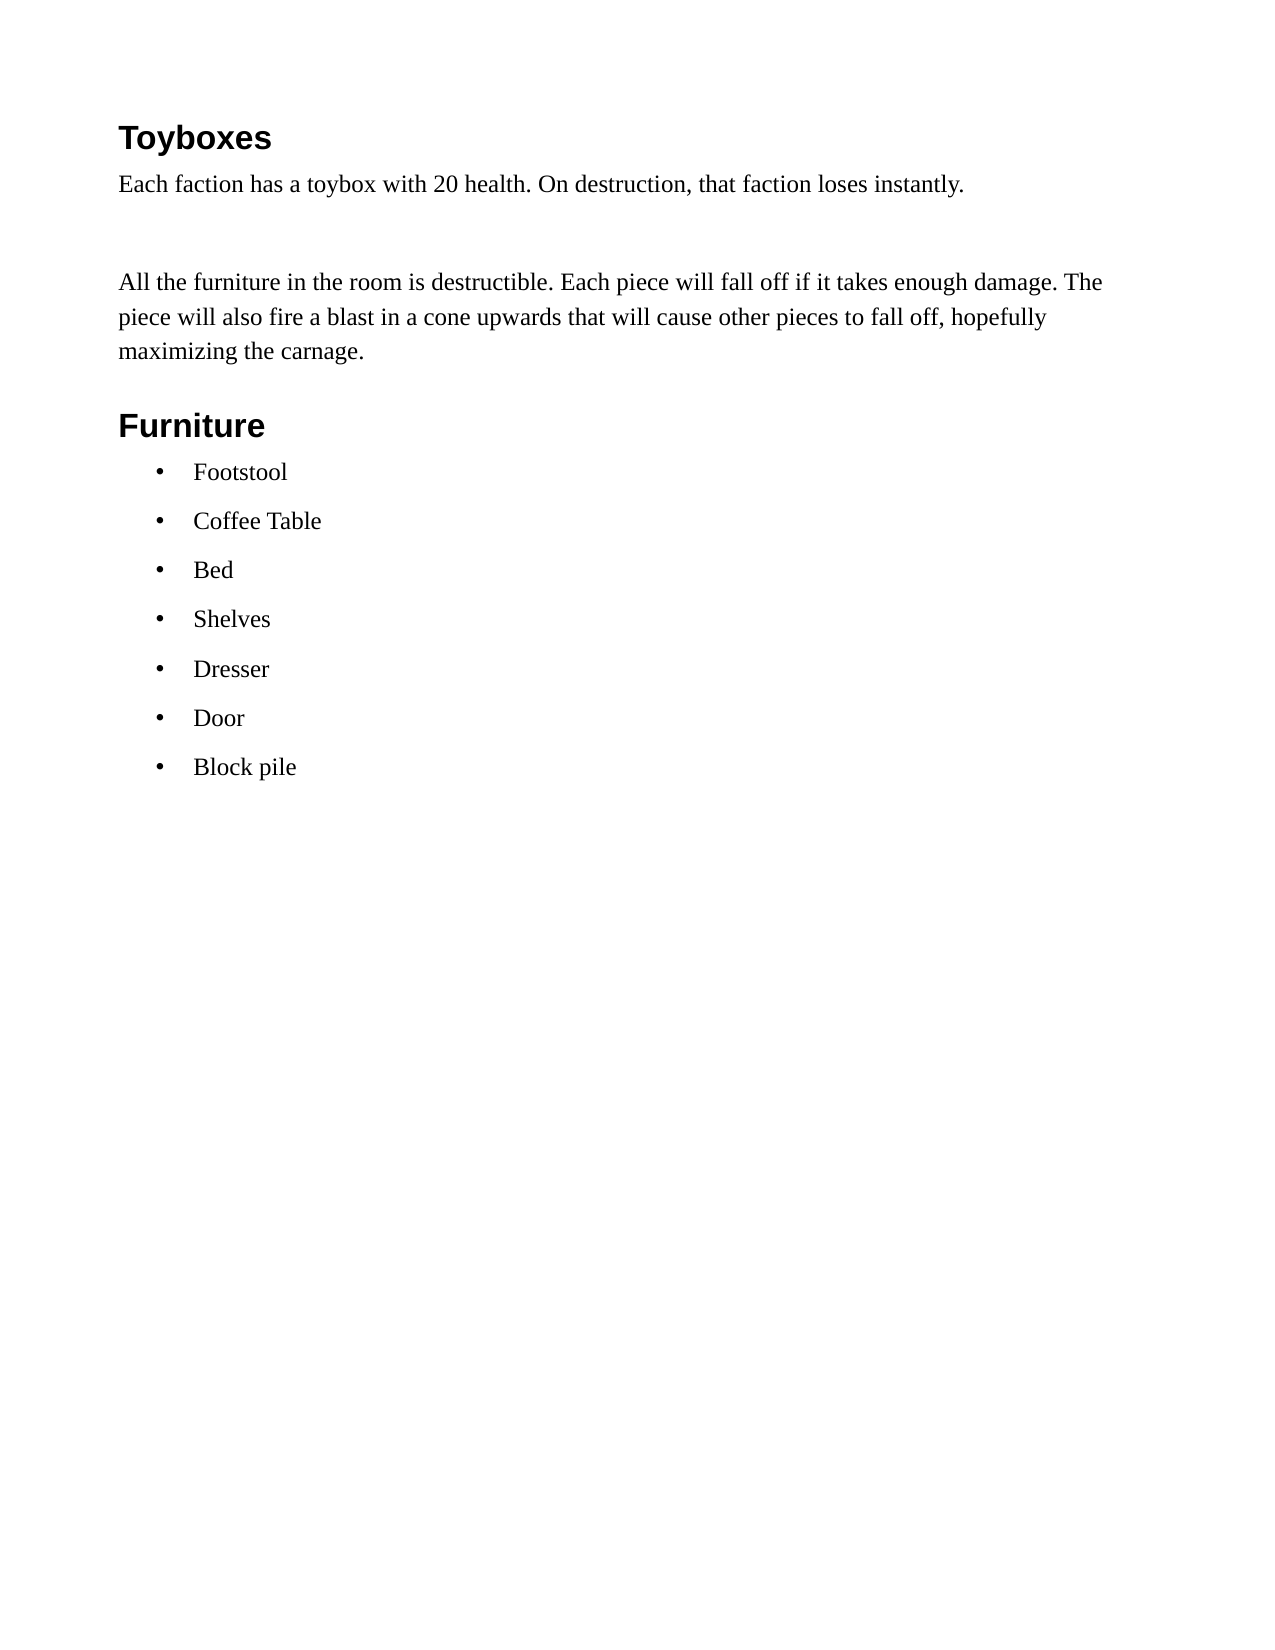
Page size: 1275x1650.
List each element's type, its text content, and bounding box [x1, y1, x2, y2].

list Footstool [156, 457, 1157, 486]
list Door [156, 703, 1157, 731]
list Dresser [156, 654, 1157, 682]
list Block pile [156, 752, 1157, 781]
subtitle Toyboxes [118, 118, 1157, 157]
text All the furniture in the room is destructible. Each piece will fall off if it takes enough damage. The piece will also fire a blast in a cone upwards that will cause other pieces to fall off, hopefully maximizing the carnage. [118, 267, 1157, 365]
list Coffee Table [156, 506, 1157, 535]
list Bed [156, 556, 1157, 584]
subtitle Furniture [118, 406, 1157, 445]
text Each faction has a toybox with 20 health. On destruction, that faction loses instantly. [118, 169, 1157, 198]
list Shelves [156, 604, 1157, 633]
